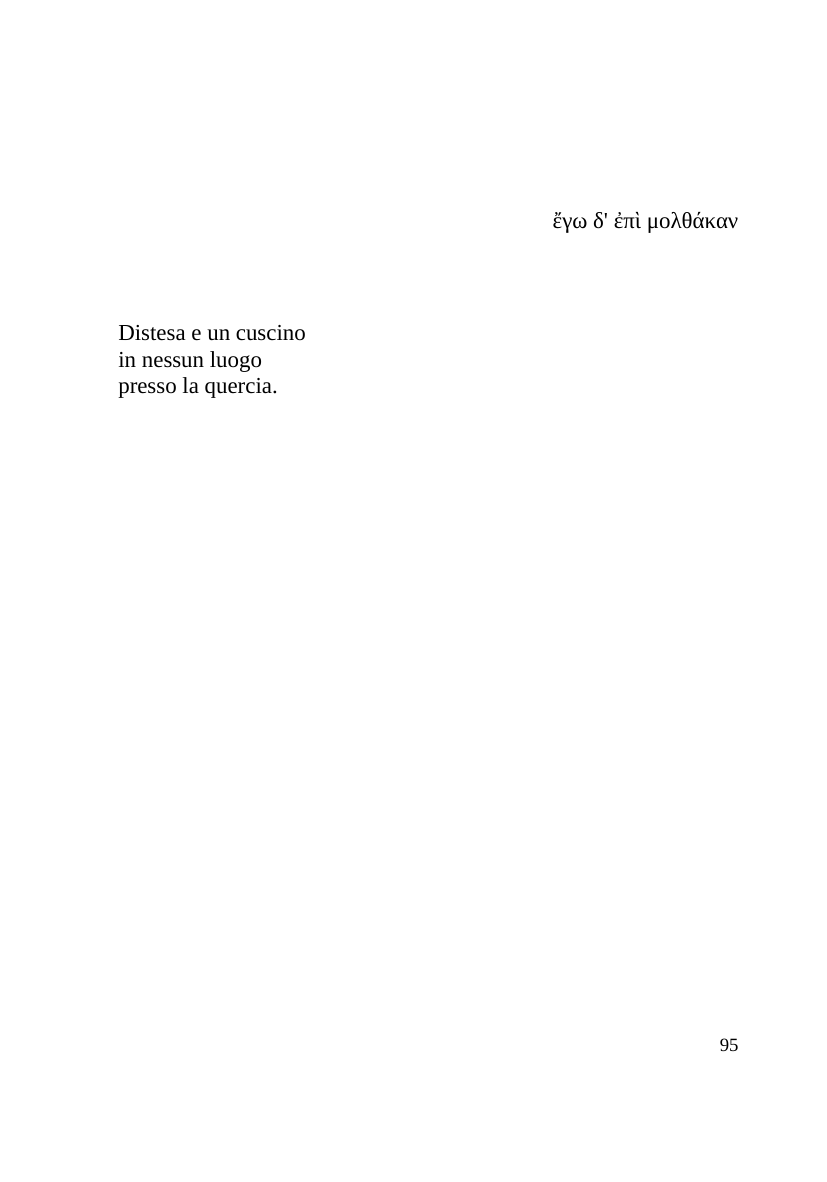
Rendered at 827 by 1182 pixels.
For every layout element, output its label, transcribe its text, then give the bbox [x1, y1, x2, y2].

text ἔγω δ' ἐπὶ μολθάκαν [88, 207, 738, 233]
text Distesa e un cuscino [88, 319, 738, 346]
text in nessun luogo [88, 346, 738, 372]
text presso la quercia. [88, 372, 738, 398]
